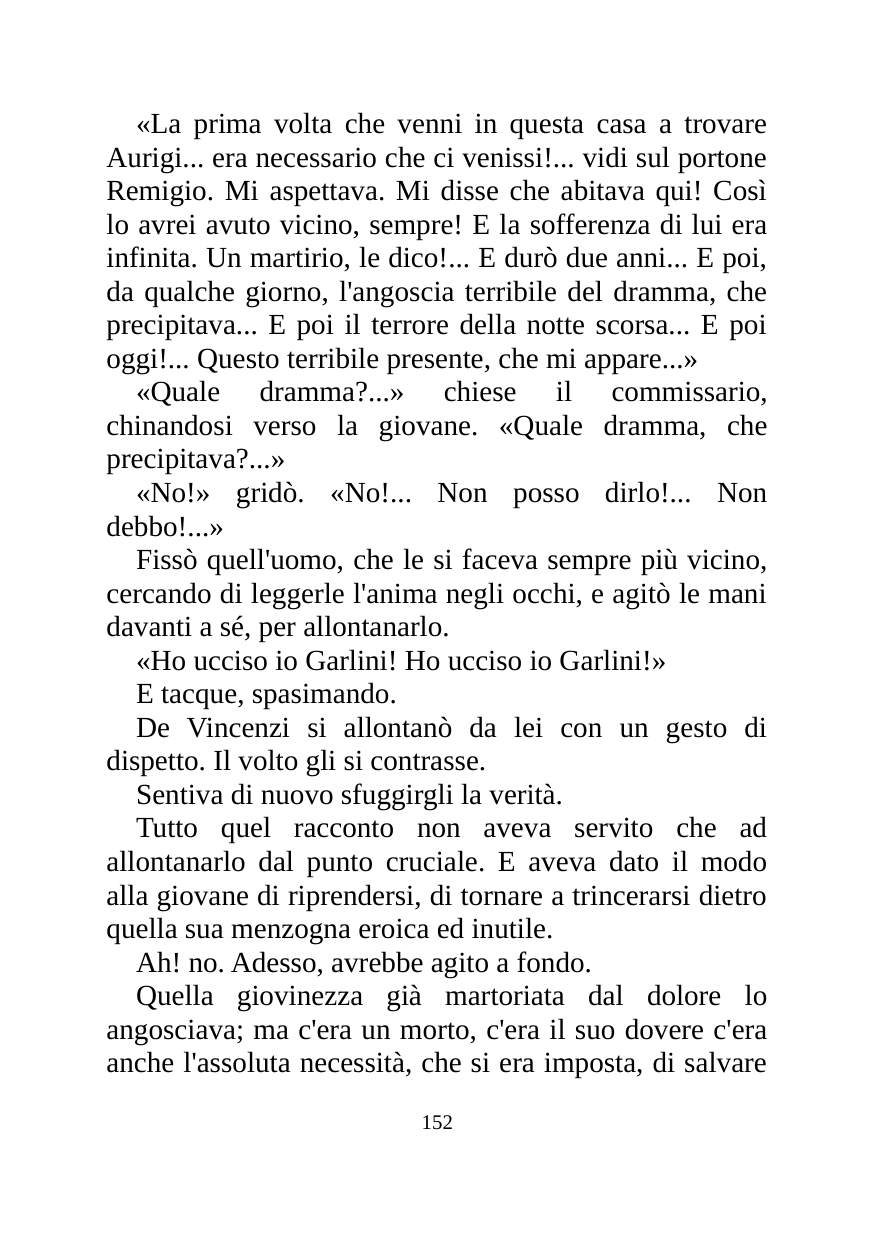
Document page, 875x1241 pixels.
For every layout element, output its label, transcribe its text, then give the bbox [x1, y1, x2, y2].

text Ah! no. Adesso, avrebbe agito a fondo. [106, 945, 768, 978]
text «No!» gridò. «No!... Non posso dirlo!... Non debbo!...» [106, 475, 768, 542]
text Fissò quell'uomo, che le si faceva sempre più vicino, cercando di leggerle l'anima negli occhi, e agitò le mani davanti a sé, per allontanarlo. [106, 542, 768, 643]
text «La prima volta che venni in questa casa a trovare Aurigi... era necessario che ci venissi!... vidi sul portone Remigio. Mi aspettava. Mi disse che abitava qui! Così lo avrei avuto vicino, sempre! E la sofferenza di lui era infinita. Un martirio, le dico!... E durò due anni... E poi, da qualche giorno, l'angoscia terribile del dramma, che precipitava... E poi il terrore della notte scorsa... E poi oggi!... Questo terribile presente, che mi appare...» [106, 106, 768, 374]
text «Ho ucciso io Garlini! Ho ucciso io Garlini!» [106, 643, 768, 676]
text «Quale dramma?...» chiese il commissario, chinandosi verso la giovane. «Quale dramma, che precipitava?...» [106, 374, 768, 475]
text Tutto quel racconto non aveva servito che ad allontanarlo dal punto cruciale. E aveva dato il modo alla giovane di riprendersi, di tornare a trincerarsi dietro quella sua menzogna eroica ed inutile. [106, 811, 768, 945]
text Quella giovinezza già martoriata dal dolore lo angosciava; ma c'era un morto, c'era il suo dovere c'era anche l'assoluta necessità, che si era imposta, di salvare [106, 978, 768, 1079]
text Sentiva di nuovo sfuggirgli la verità. [106, 777, 768, 811]
text De Vincenzi si allontanò da lei con un gesto di dispetto. Il volto gli si contrasse. [106, 710, 768, 777]
text E tacque, spasimando. [106, 676, 768, 710]
